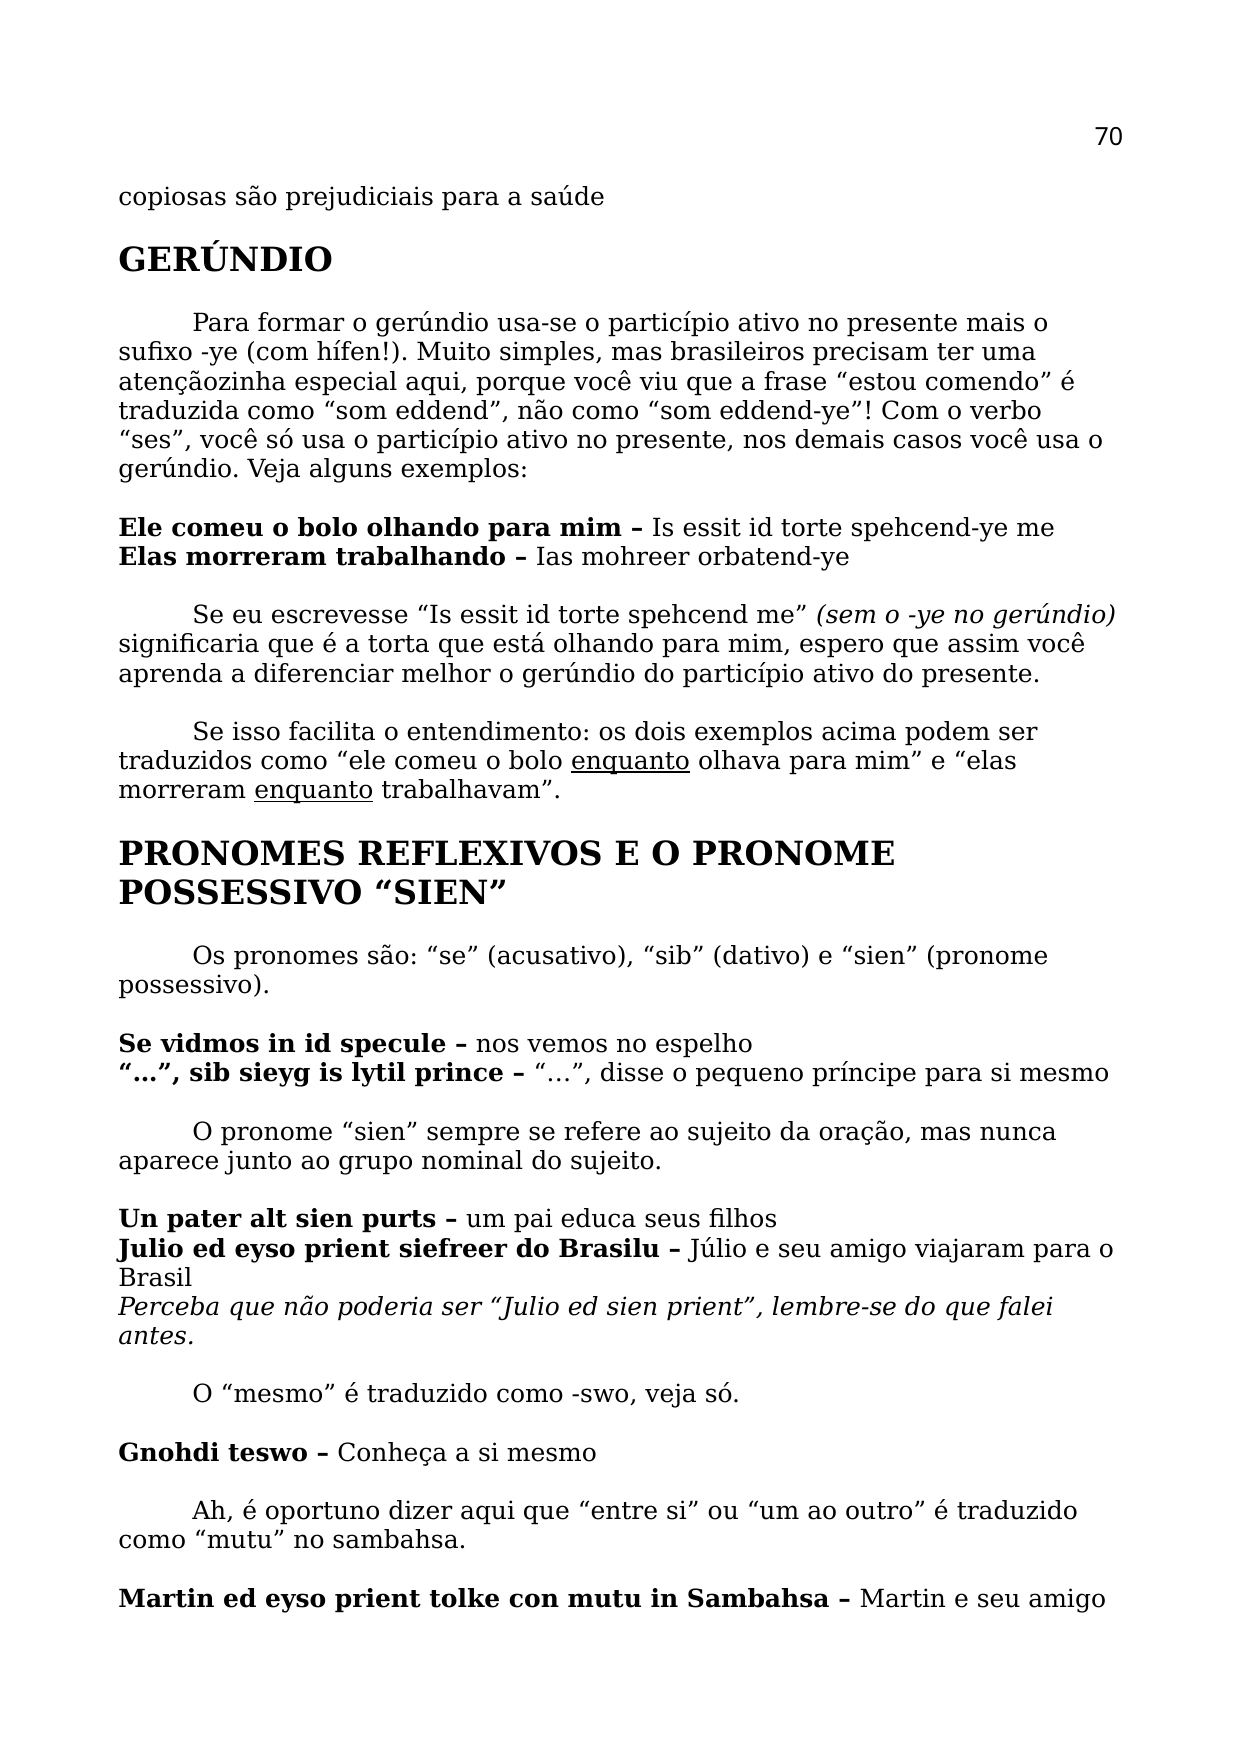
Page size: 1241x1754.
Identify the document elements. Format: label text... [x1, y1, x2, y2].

subtitle PRONOMES REFLEXIVOS E O PRONOME POSSESSIVO “SIEN” [118, 834, 1123, 912]
text “…”, sib sieyg is lytil prince – “…”, disse o pequeno príncipe para si mesmo [118, 1058, 1123, 1087]
text Perceba que não poderia ser “Julio ed sien prient”, lembre-se do que falei antes. [118, 1292, 1123, 1350]
text copiosas são prejudiciais para a saúde [118, 182, 1123, 211]
text Un pater alt sien purts – um pai educa seus filhos [118, 1204, 1123, 1233]
text Se vidmos in id specule – nos vemos no espelho [118, 1029, 1123, 1058]
text O “mesmo” é traduzido como -swo, veja só. [118, 1379, 1123, 1409]
text Os pronomes são: “se” (acusativo), “sib” (dativo) e “sien” (pronome possessivo). [118, 941, 1123, 999]
text Se eu escrevesse “Is essit id torte spehcend me” (sem o -ye no gerúndio) significaria que é a torta que está olhando para mim, espero que assim você aprenda a diferenciar melhor o gerúndio do particípio ativo do presente. [118, 600, 1123, 688]
text Julio ed eyso prient siefreer do Brasilu – Júlio e seu amigo viajaram para o Brasil [118, 1233, 1123, 1292]
text Se isso facilita o entendimento: os dois exemplos acima podem ser traduzidos como “ele comeu o bolo enquanto olhava para mim” e “elas morreram enquanto trabalhavam”. [118, 717, 1123, 804]
text O pronome “sien” sempre se refere ao sujeito da oração, mas nunca aparece junto ao grupo nominal do sujeito. [118, 1117, 1123, 1175]
text Elas morreram trabalhando – Ias mohreer orbatend-ye [118, 542, 1123, 571]
subtitle GERÚNDIO [118, 240, 1123, 279]
text Ele comeu o bolo olhando para mim – Is essit id torte spehcend-ye me [118, 512, 1123, 542]
text Gnohdi teswo – Conheça a si mesmo [118, 1438, 1123, 1467]
text Para formar o gerúndio usa-se o particípio ativo no presente mais o sufixo -ye (com hífen!). Muito simples, mas brasileiros precisam ter uma atençãozinha especial aqui, porque você viu que a frase “estou comendo” é traduzida como “som eddend”, não como “som eddend-ye”! Com o verbo “ses”, você só usa o particípio ativo no presente, nos demais casos você usa o gerúndio. Veja alguns exemplos: [118, 308, 1123, 483]
text Martin ed eyso prient tolke con mutu in Sambahsa – Martin e seu amigo [118, 1584, 1123, 1613]
text Ah, é oportuno dizer aqui que “entre si” ou “um ao outro” é traduzido como “mutu” no sambahsa. [118, 1496, 1123, 1555]
